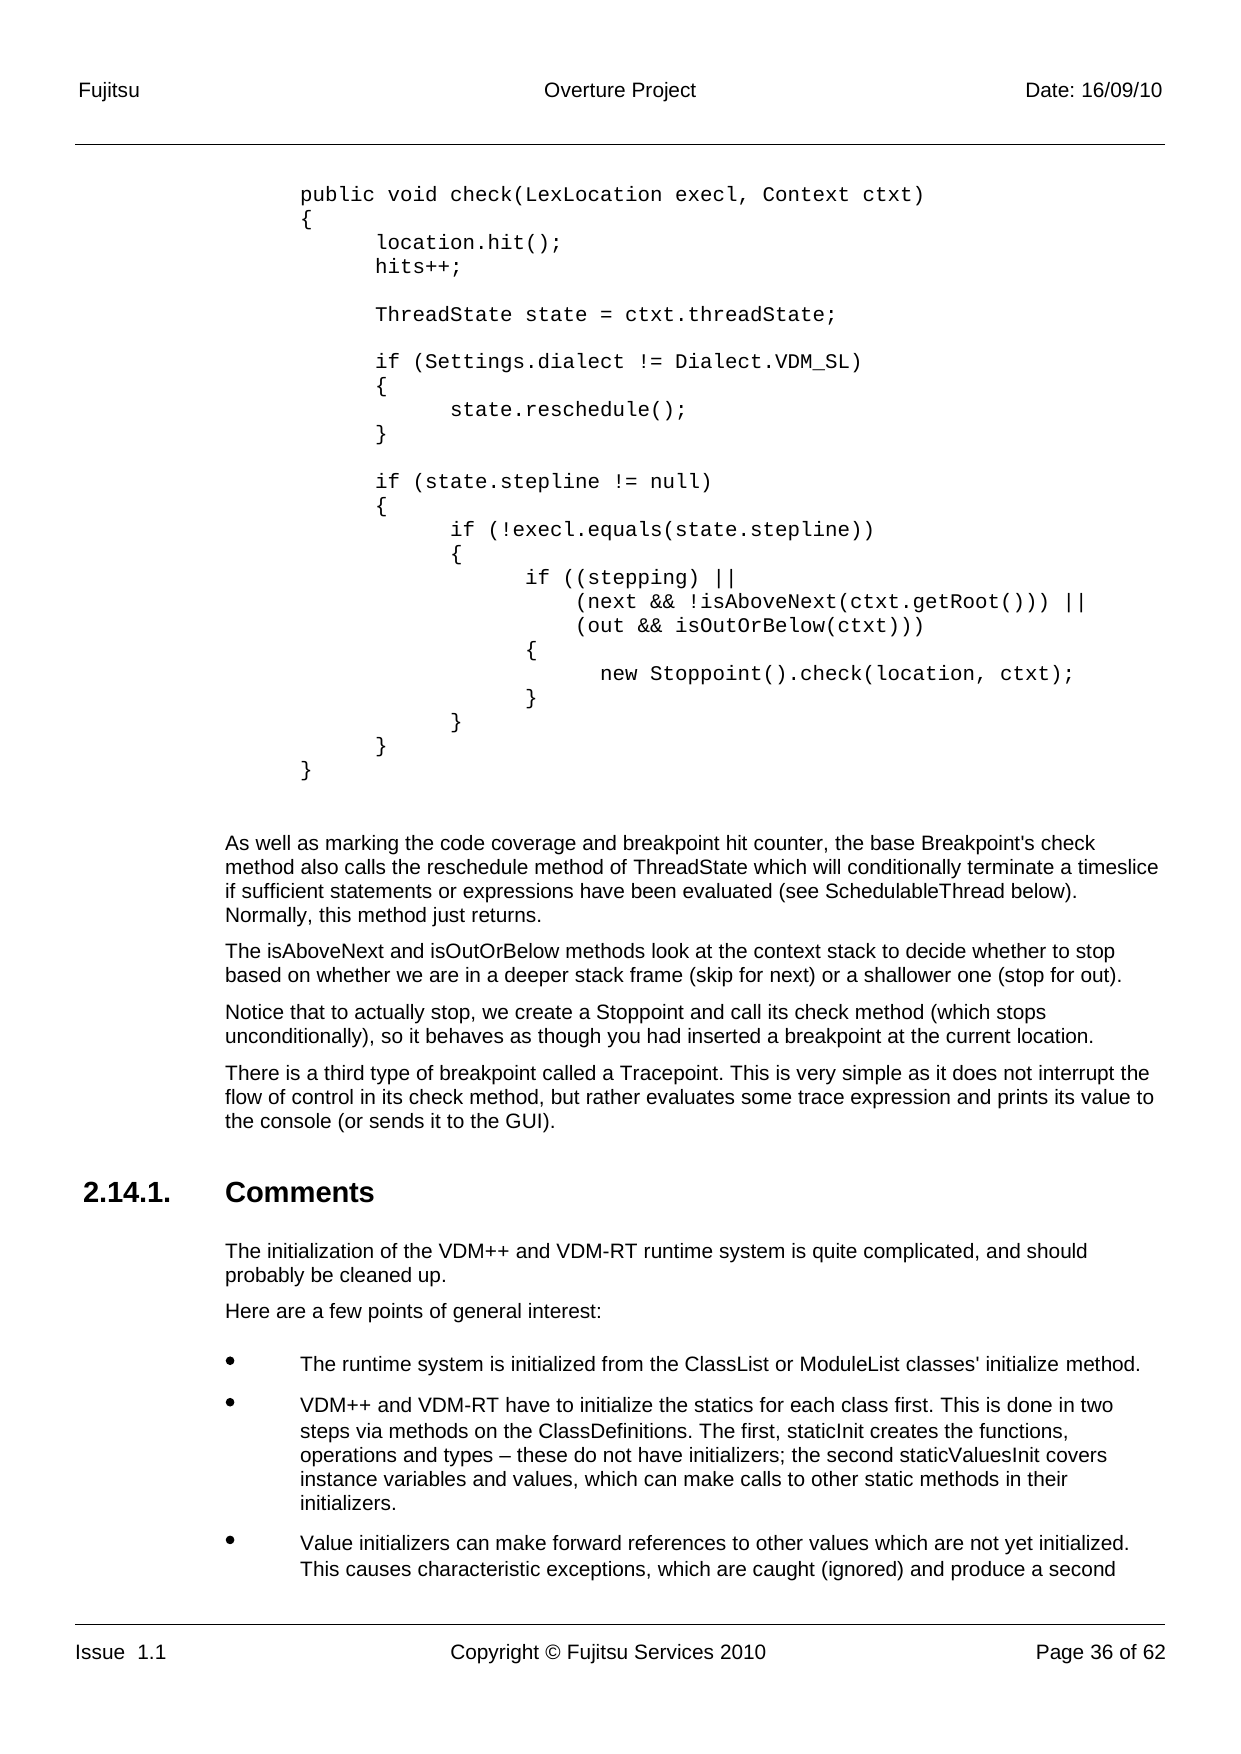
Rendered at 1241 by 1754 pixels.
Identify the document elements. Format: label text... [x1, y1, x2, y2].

text } [225, 423, 1165, 447]
subtitle Comments [75, 1175, 1165, 1209]
text if (!execl.equals(state.stepline)) [225, 519, 1165, 543]
text { [225, 543, 1165, 567]
text public void check(LexLocation execl, Context ctxt) [225, 184, 1165, 208]
text The initialization of the VDM++ and VDM-RT runtime system is quite complicated, and should probably be cleaned up. [225, 1239, 1165, 1287]
text } [225, 759, 1165, 783]
text Here are a few points of general interest: [225, 1299, 1165, 1323]
text } [225, 711, 1165, 735]
text } [225, 687, 1165, 711]
text The isAboveNext and isOutOrBelow methods look at the context stack to decide whether to stop based on whether we are in a deeper stack frame (skip for next) or a shallower one (stop for out). [225, 939, 1165, 987]
text As well as marking the code coverage and breakpoint hit counter, the base Breakpoint's check method also calls the reschedule method of ThreadState which will conditionally terminate a timeslice if sufficient statements or expressions have been evaluated (see SchedulableThread below). Normally, this method just returns. [225, 831, 1165, 927]
list VDM++ and VDM-RT have to initialize the statics for each class first. This is done in two steps via methods on the ClassDefinitions. The first, staticInit creates the functions, operations and types – these do not have initializers; the second staticValuesInit covers instance variables and values, which can make calls to other static methods in their initializers. [225, 1392, 1165, 1515]
text state.reschedule(); [225, 399, 1165, 423]
text { [225, 375, 1165, 399]
text There is a third type of breakpoint called a Tracepoint. This is very simple as it does not interrupt the flow of control in its check method, but rather evaluates some trace expression and prints its value to the console (or sends it to the GUI). [225, 1061, 1165, 1133]
list The runtime system is initialized from the ClassList or ModuleList classes' initialize method. [225, 1351, 1165, 1377]
text if (Settings.dialect != Dialect.VDM_SL) [225, 351, 1165, 375]
text location.hit(); [225, 232, 1165, 256]
text new Stoppoint().check(location, ctxt); [225, 663, 1165, 687]
text Notice that to actually stop, we create a Stoppoint and call its check method (which stops unconditionally), so it behaves as though you had inserted a breakpoint at the current location. [225, 1000, 1165, 1048]
text if ((stepping) || [225, 567, 1165, 591]
text { [225, 639, 1165, 663]
list Value initializers can make forward references to other values which are not yet initialized. This causes characteristic exceptions, which are caught (ignored) and produce a second [225, 1530, 1165, 1581]
text (out && isOutOrBelow(ctxt))) [225, 615, 1165, 639]
text { [225, 208, 1165, 232]
text if (state.stepline != null) [225, 471, 1165, 495]
text ThreadState state = ctxt.threadState; [225, 303, 1165, 327]
text hits++; [225, 256, 1165, 279]
text } [225, 735, 1165, 759]
text (next && !isAboveNext(ctxt.getRoot())) || [225, 591, 1165, 615]
text { [225, 495, 1165, 519]
